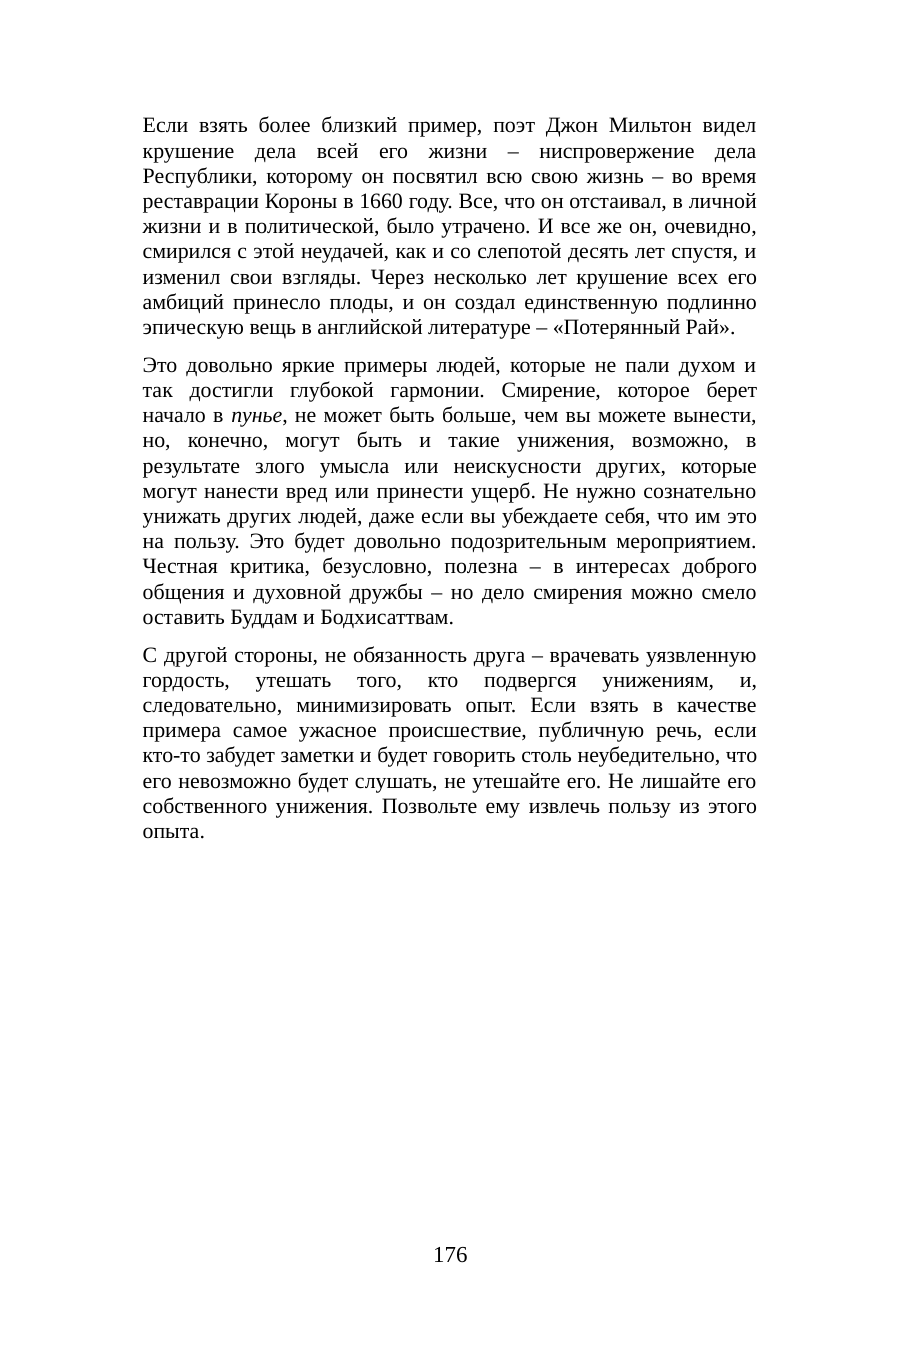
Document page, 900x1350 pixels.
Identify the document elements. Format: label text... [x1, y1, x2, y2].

text С другой стороны, не обязанность друга – врачевать уязвленную гордость, утешать того, кто подвергся унижениям, и, следовательно, минимизировать опыт. Если взять в качестве примера самое ужасное происшествие, публичную речь, если кто-то забудет заметки и будет говорить столь неубедительно, что его невозможно будет слушать, не утешайте его. Не лишайте его собственного унижения. Позвольте ему извлечь пользу из этого опыта. [142, 642, 757, 843]
text Это довольно яркие примеры людей, которые не пали духом и так достигли глубокой гармонии. Смирение, которое берет начало в пунье, не может быть больше, чем вы можете вынести, но, конечно, могут быть и такие унижения, возможно, в результате злого умысла или неискусности других, которые могут нанести вред или принести ущерб. Не нужно сознательно унижать других людей, даже если вы убеждаете себя, что им это на пользу. Это будет довольно подозрительным мероприятием. Честная критика, безусловно, полезна – в интересах доброго общения и духовной дружбы – но дело смирения можно смело оставить Буддам и Бодхисаттвам. [142, 352, 757, 629]
text Если взять более близкий пример, поэт Джон Мильтон видел крушение дела всей его жизни – ниспровержение дела Республики, которому он посвятил всю свою жизнь – во время реставрации Короны в 1660 году. Все, что он отстаивал, в личной жизни и в политической, было утрачено. И все же он, очевидно, смирился с этой неудачей, как и со слепотой десять лет спустя, и изменил свои взгляды. Через несколько лет крушение всех его амбиций принесло плоды, и он создал единственную подлинно эпическую вещь в английской литературе – «Потерянный Рай». [142, 112, 757, 339]
